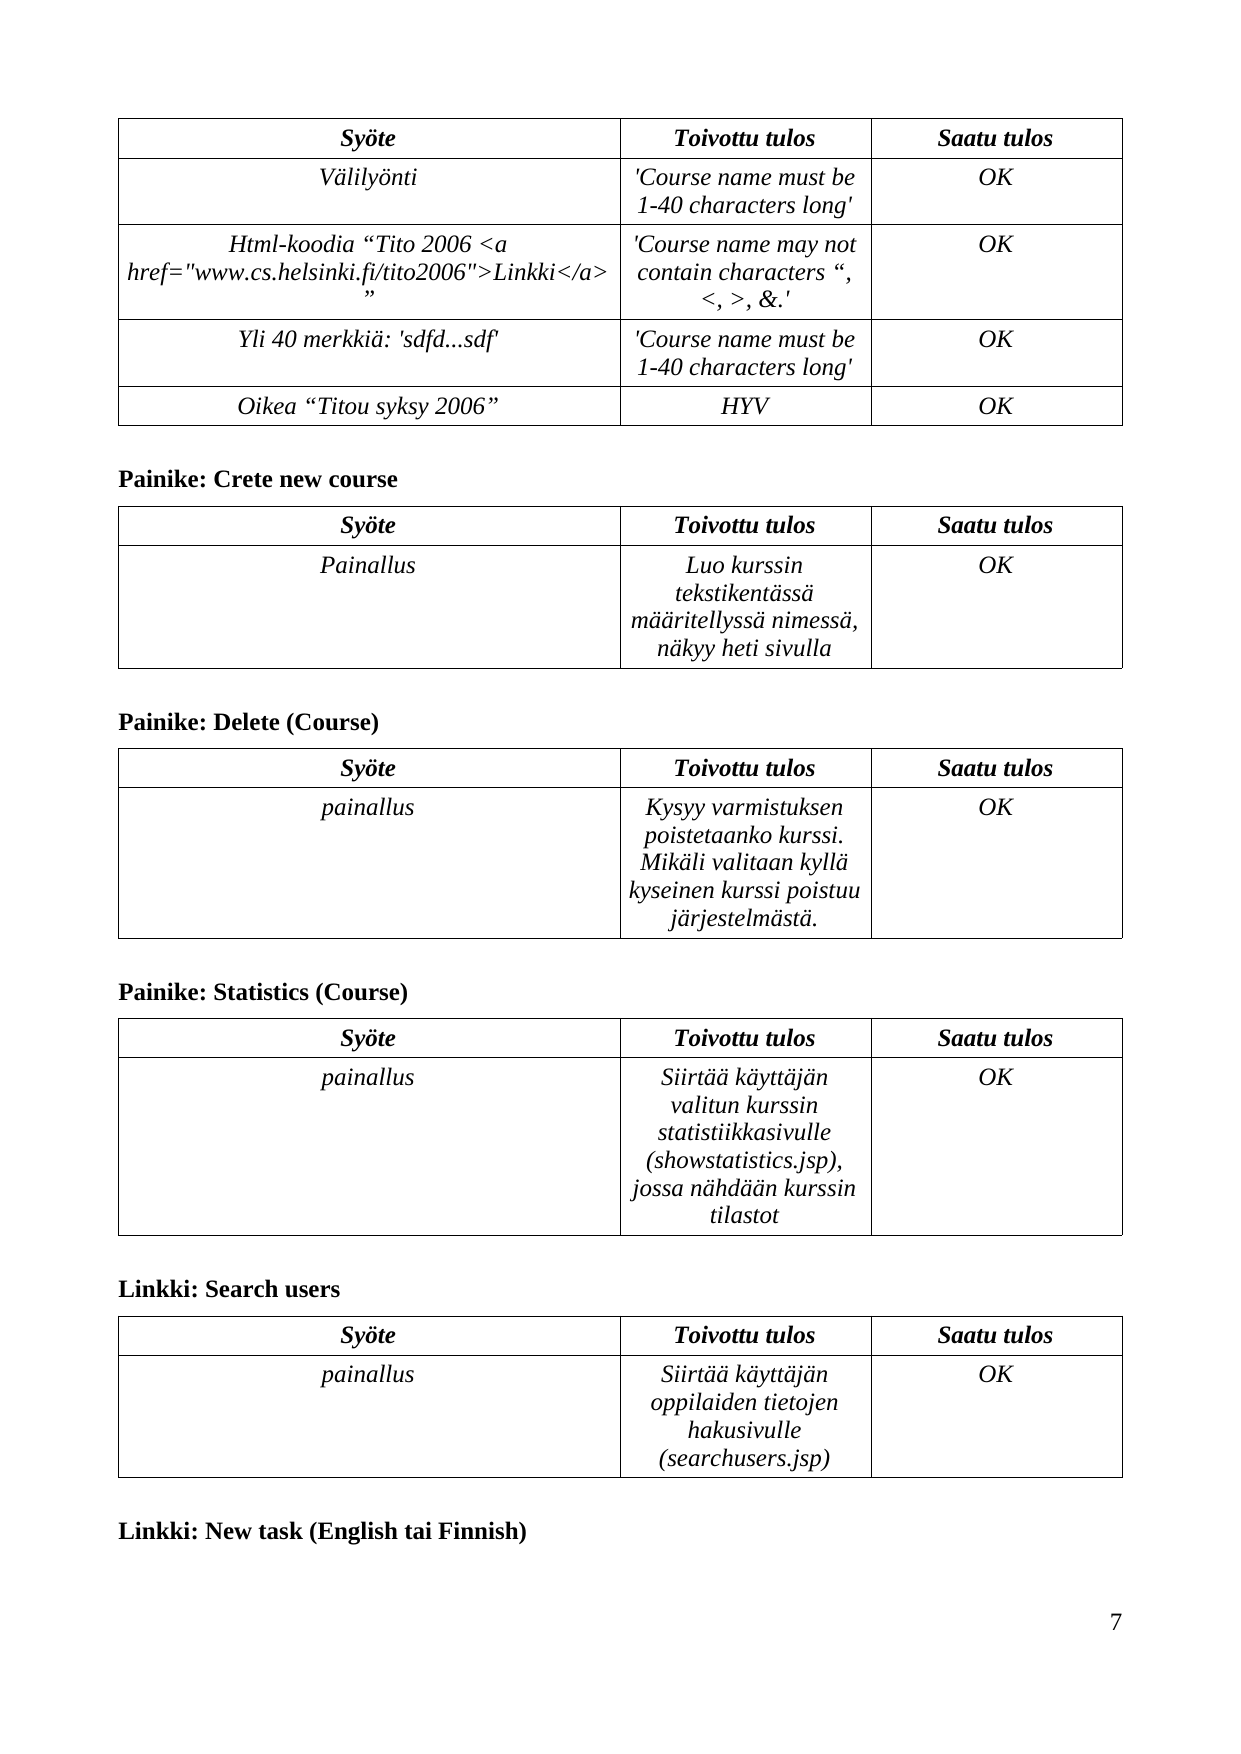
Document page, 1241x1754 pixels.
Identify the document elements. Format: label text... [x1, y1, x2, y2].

table_cell OK [872, 1058, 1122, 1235]
table_cell OK [872, 225, 1122, 319]
table_header Toivottu tulos [621, 119, 871, 157]
table_cell Luo kurssin tekstikentässä määritellyssä nimessä, näkyy heti sivulla [621, 546, 871, 667]
table_header Syöte [119, 1317, 620, 1355]
table_cell OK [872, 788, 1122, 937]
table_cell painallus [119, 788, 620, 937]
table_cell painallus [119, 1356, 620, 1477]
table_header Syöte [119, 119, 620, 157]
table_cell Oikea “Titou syksy 2006” [119, 387, 620, 425]
table_cell 'Course name may not contain characters “, <, >, &.' [621, 225, 871, 319]
text Linkki: New task (English tai Finnish) [118, 1517, 1122, 1545]
table_header Saatu tulos [872, 119, 1122, 157]
table_header Syöte [119, 1019, 620, 1057]
table_cell painallus [119, 1058, 620, 1235]
table_header Syöte [119, 749, 620, 787]
text Painike: Statistics (Course) [118, 978, 1122, 1005]
table_cell OK [872, 1356, 1122, 1477]
table_header Saatu tulos [872, 1019, 1122, 1057]
table_header Syöte [119, 507, 620, 545]
table_cell OK [872, 159, 1122, 224]
table_header Toivottu tulos [621, 1317, 871, 1355]
table_cell OK [872, 320, 1122, 386]
table_cell Painallus [119, 546, 620, 667]
table_header Saatu tulos [872, 507, 1122, 545]
table_cell Html-koodia “Tito 2006 <a href="www.cs.helsinki.fi/tito2006">Linkki</a>” [119, 225, 620, 319]
table_cell OK [872, 387, 1122, 425]
table_cell Yli 40 merkkiä: 'sdfd...sdf' [119, 320, 620, 386]
table_cell Kysyy varmistuksen poistetaanko kurssi. Mikäli valitaan kyllä kyseinen kurssi poistuu järjestelmästä. [621, 788, 871, 937]
table_cell Välilyönti [119, 159, 620, 224]
table_cell HYV [621, 387, 871, 425]
table_header Toivottu tulos [621, 1019, 871, 1057]
table_cell Siirtää käyttäjän valitun kurssin statistiikkasivulle (showstatistics.jsp), jossa nähdään kurssin tilastot [621, 1058, 871, 1235]
table_cell 'Course name must be 1-40 characters long' [621, 320, 871, 386]
text Painike: Delete (Course) [118, 708, 1122, 736]
table_header Saatu tulos [872, 1317, 1122, 1355]
table_header Saatu tulos [872, 749, 1122, 787]
table_cell 'Course name must be 1-40 characters long' [621, 159, 871, 224]
table_header Toivottu tulos [621, 749, 871, 787]
table_header Toivottu tulos [621, 507, 871, 545]
table_cell OK [872, 546, 1122, 667]
table_cell Siirtää käyttäjän oppilaiden tietojen hakusivulle (searchusers.jsp) [621, 1356, 871, 1477]
text Linkki: Search users [118, 1275, 1122, 1303]
text Painike: Crete new course [118, 466, 1122, 493]
